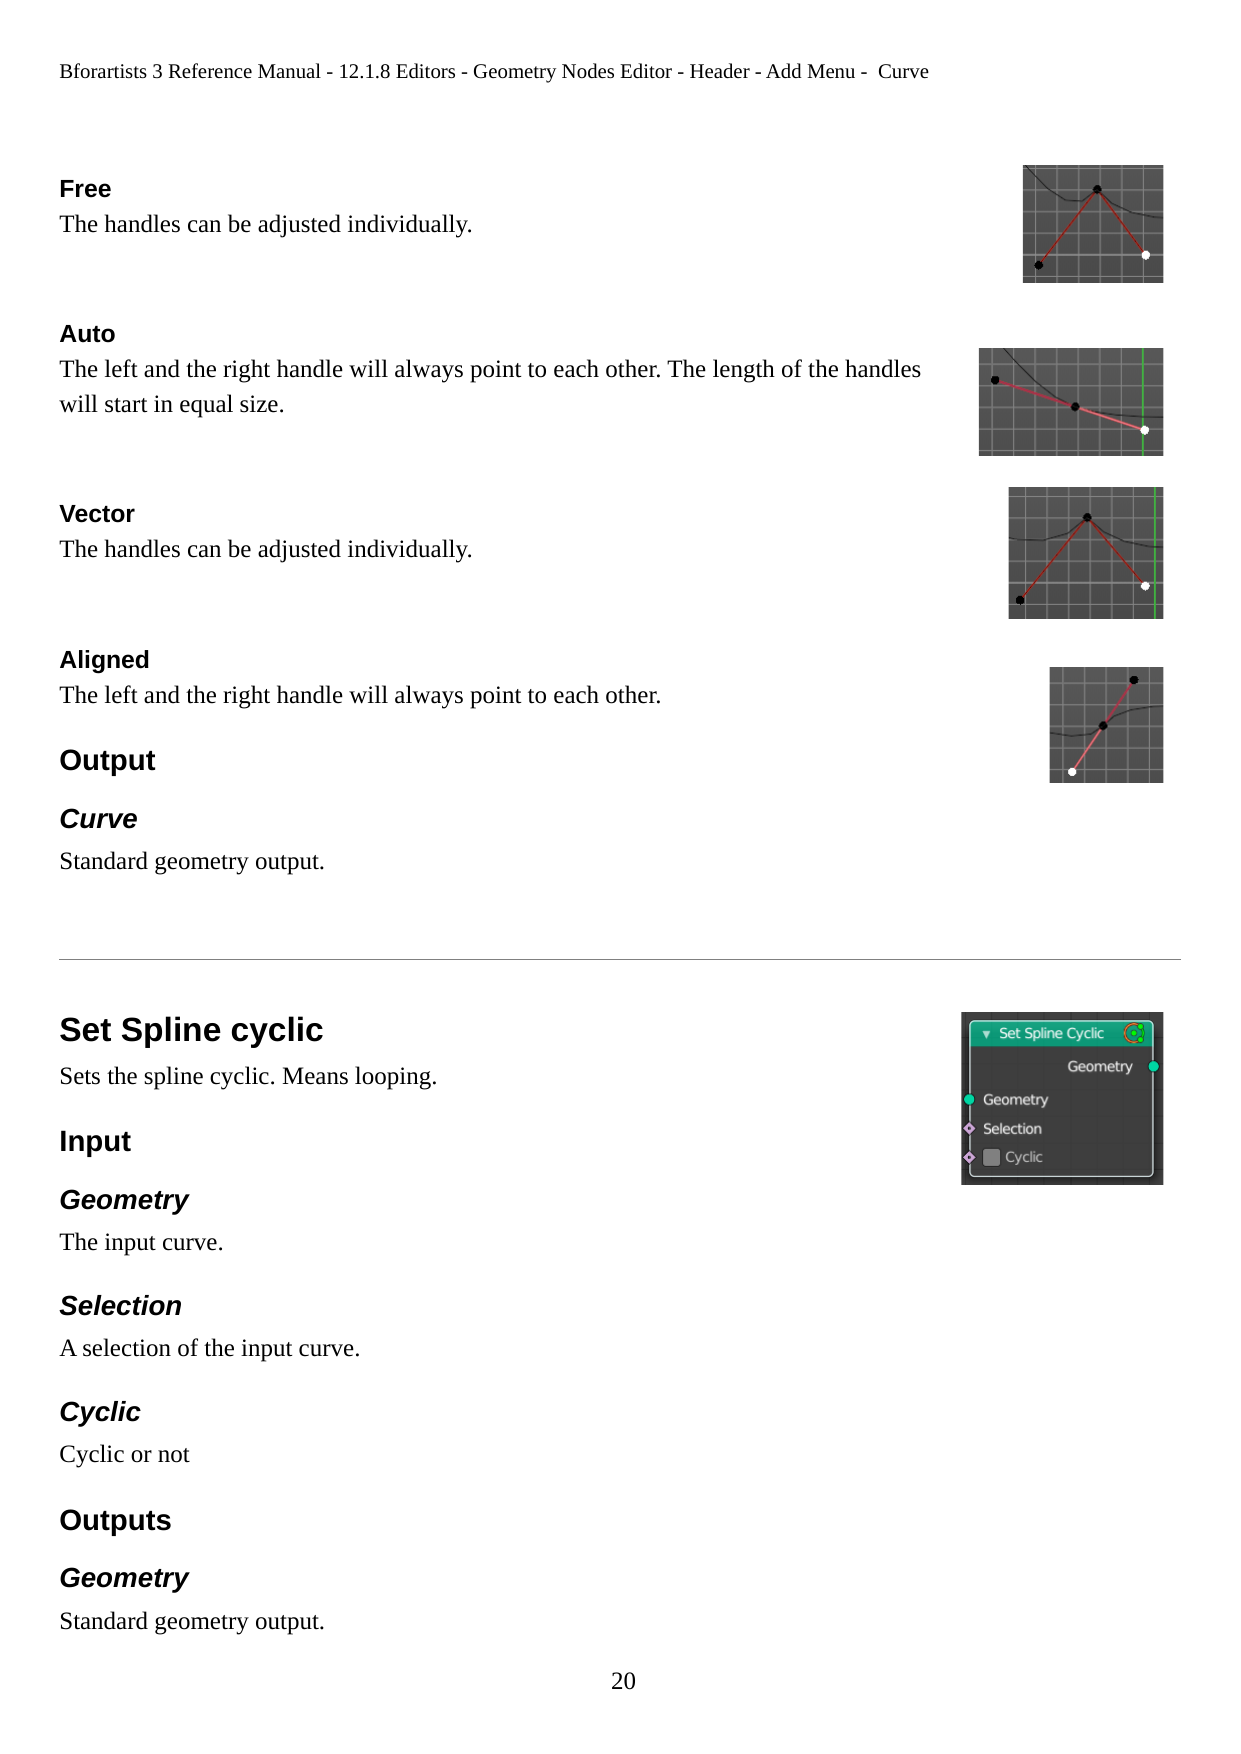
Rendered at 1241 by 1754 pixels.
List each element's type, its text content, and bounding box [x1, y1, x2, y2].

text The left and the right handle will always point to each other. [59, 680, 1049, 708]
text Sets the spline cyclic. Means looping. [59, 1061, 961, 1089]
text The left and the right handle will always point to each other. The length of the handles will start in equal size. [59, 354, 978, 418]
subtitle Aligned [59, 645, 1181, 673]
picture [961, 1012, 1164, 1185]
subtitle Free [59, 174, 1022, 203]
subtitle [1164, 174, 1181, 203]
subtitle Input [59, 1124, 961, 1158]
picture [1022, 165, 1164, 283]
subtitle Curve [59, 802, 1181, 834]
text The input curve. [59, 1227, 1181, 1256]
text The handles can be adjusted individually. [59, 209, 1022, 238]
text A selection of the input curve. [59, 1333, 1181, 1362]
subtitle Outputs [59, 1503, 1181, 1537]
picture [1008, 487, 1164, 619]
subtitle Cyclic [59, 1395, 1181, 1427]
subtitle [1164, 1124, 1181, 1158]
subtitle Auto [59, 319, 1181, 348]
text The handles can be adjusted individually. [59, 534, 1008, 563]
subtitle Output [59, 743, 1049, 777]
text Cyclic or not [59, 1439, 1181, 1468]
picture [978, 348, 1164, 456]
subtitle Set Spline cyclic [59, 1009, 1181, 1048]
picture [1049, 667, 1164, 783]
subtitle Vector [59, 499, 1008, 528]
text Standard geometry output. [59, 1606, 1181, 1635]
text Standard geometry output. [59, 846, 1181, 875]
subtitle [1164, 743, 1181, 777]
subtitle Geometry [59, 1562, 1181, 1594]
subtitle Selection [59, 1289, 1181, 1321]
subtitle Geometry [59, 1183, 1181, 1215]
subtitle [1164, 499, 1181, 528]
